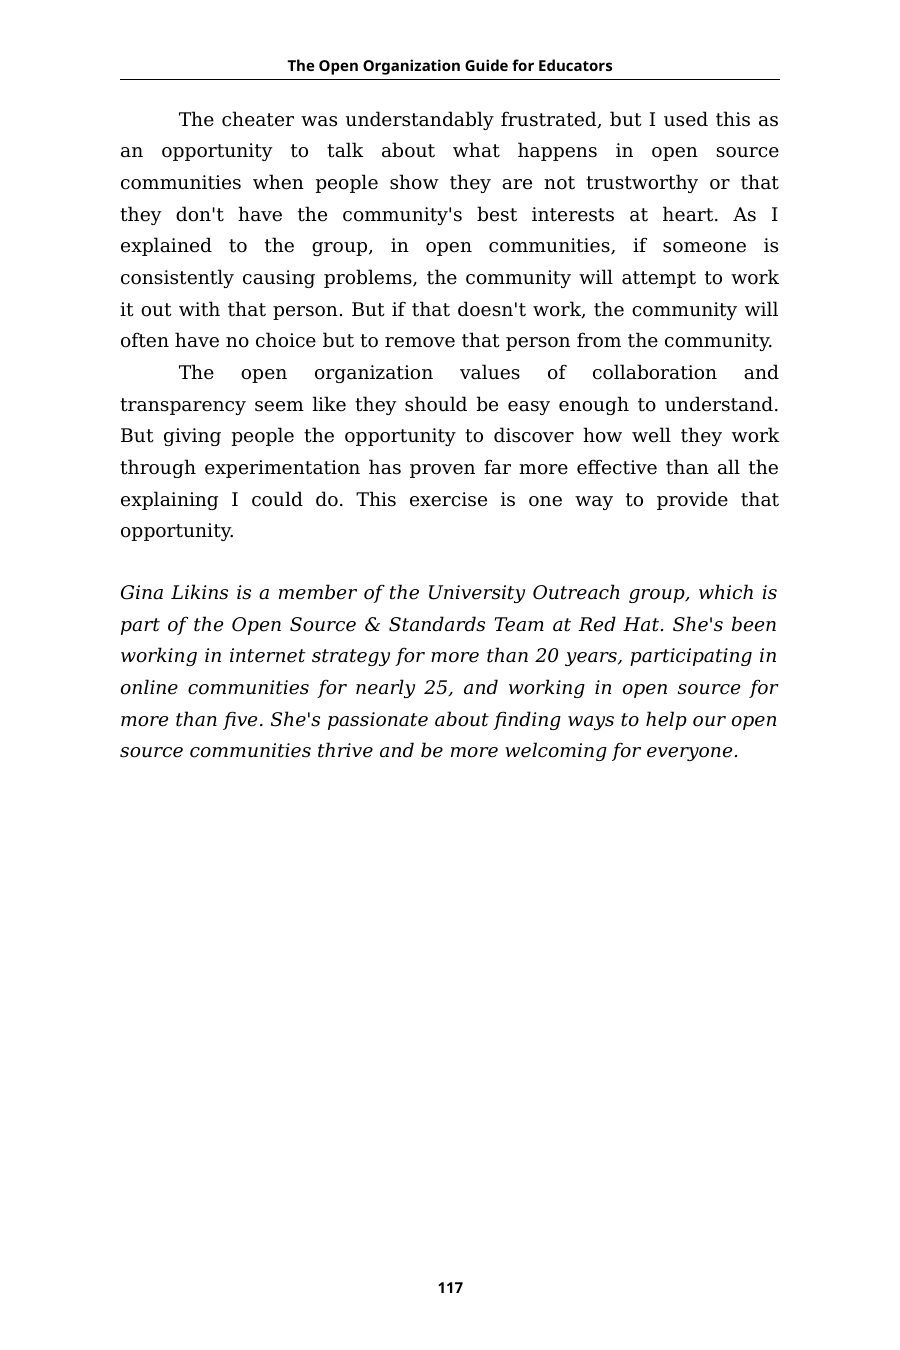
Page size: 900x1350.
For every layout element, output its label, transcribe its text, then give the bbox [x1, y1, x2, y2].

text The cheater was understandably frustrated, but I used this as an opportunity to talk about what happens in open source communities when people show they are not trustworthy or that they don't have the community's best interests at heart. As I explained to the group, in open communities, if someone is consistently causing problems, the community will attempt to work it out with that person. But if that doesn't work, the community will often have no choice but to remove that person from the community. [120, 109, 780, 352]
text Gina Likins is a member of the University Outreach group, which is part of the Open Source & Standards Team at Red Hat. She's been working in internet strategy for more than 20 years, participating in online communities for nearly 25, and working in open source for more than five. She's passionate about finding ways to help our open source communities thrive and be more welcoming for everyone. [120, 582, 780, 762]
text The open organization values of collaboration and transparency seem like they should be easy enough to understand. But giving people the opportunity to discover how well they work through experimentation has proven far more effective than all the explaining I could do. This exercise is one way to provide that opportunity. [120, 362, 780, 542]
